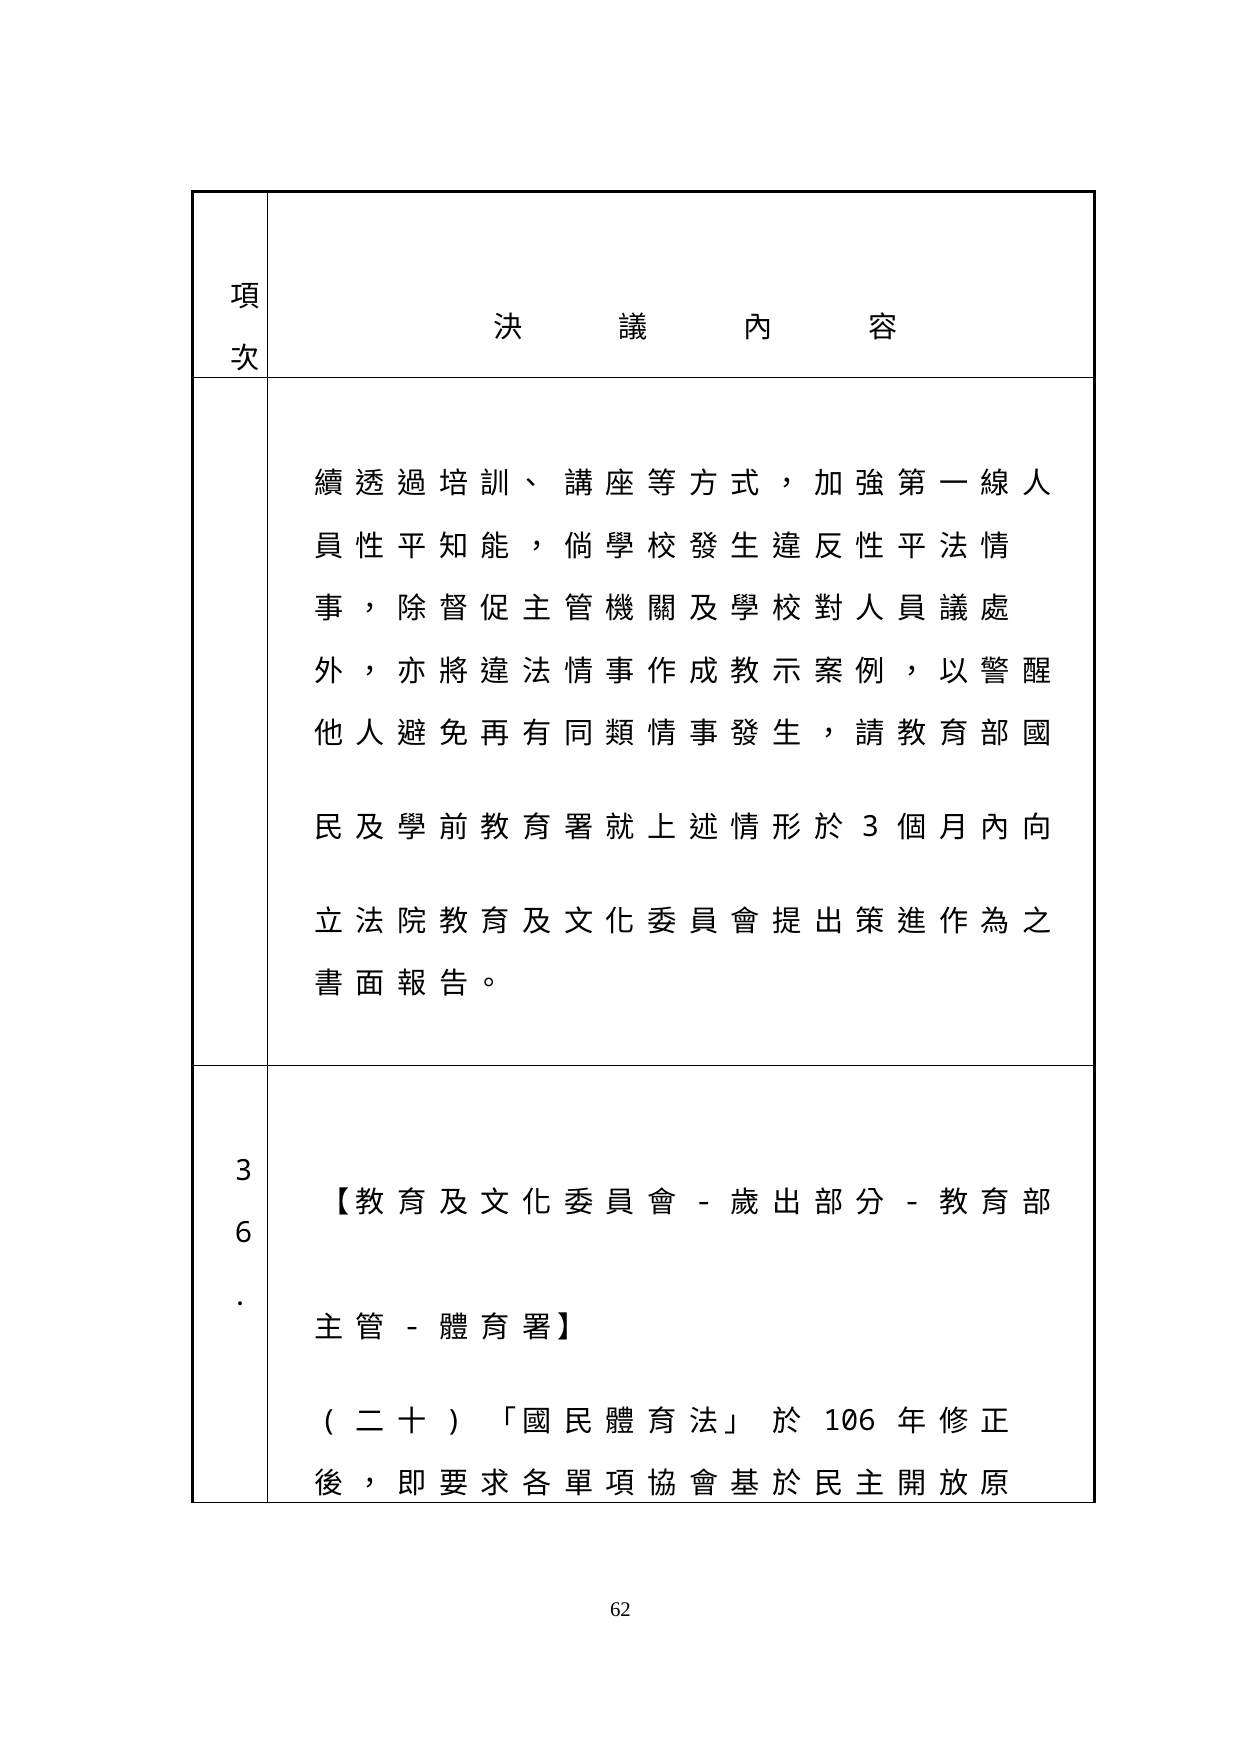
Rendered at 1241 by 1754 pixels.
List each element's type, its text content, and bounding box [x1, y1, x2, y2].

table_cell 續透過培訓、講座等方式，加強第一線人員性平知能，倘學校發生違反性平法情事，除督促主管機關及學校對人員議處外，亦將違法情事作成教示案例，以警醒他人避免再有同類情事發生，請教育部國民及學前教育署就上述情形於3個月內向立法院教育及文化委員會提出策進作為之書面報告。 [268, 378, 1093, 1064]
table_cell 36. [194, 1066, 267, 1502]
table_header 項次 [194, 193, 267, 377]
table_header 決 議 內 容 [268, 193, 1093, 377]
table_cell [194, 378, 267, 1064]
table_cell 【教育及文化委員會-歲出部分-教育部主管-體育署】 (二十)「國民體育法」於106年修正後，即要求各單項協會基於民主開放原 [268, 1066, 1093, 1502]
